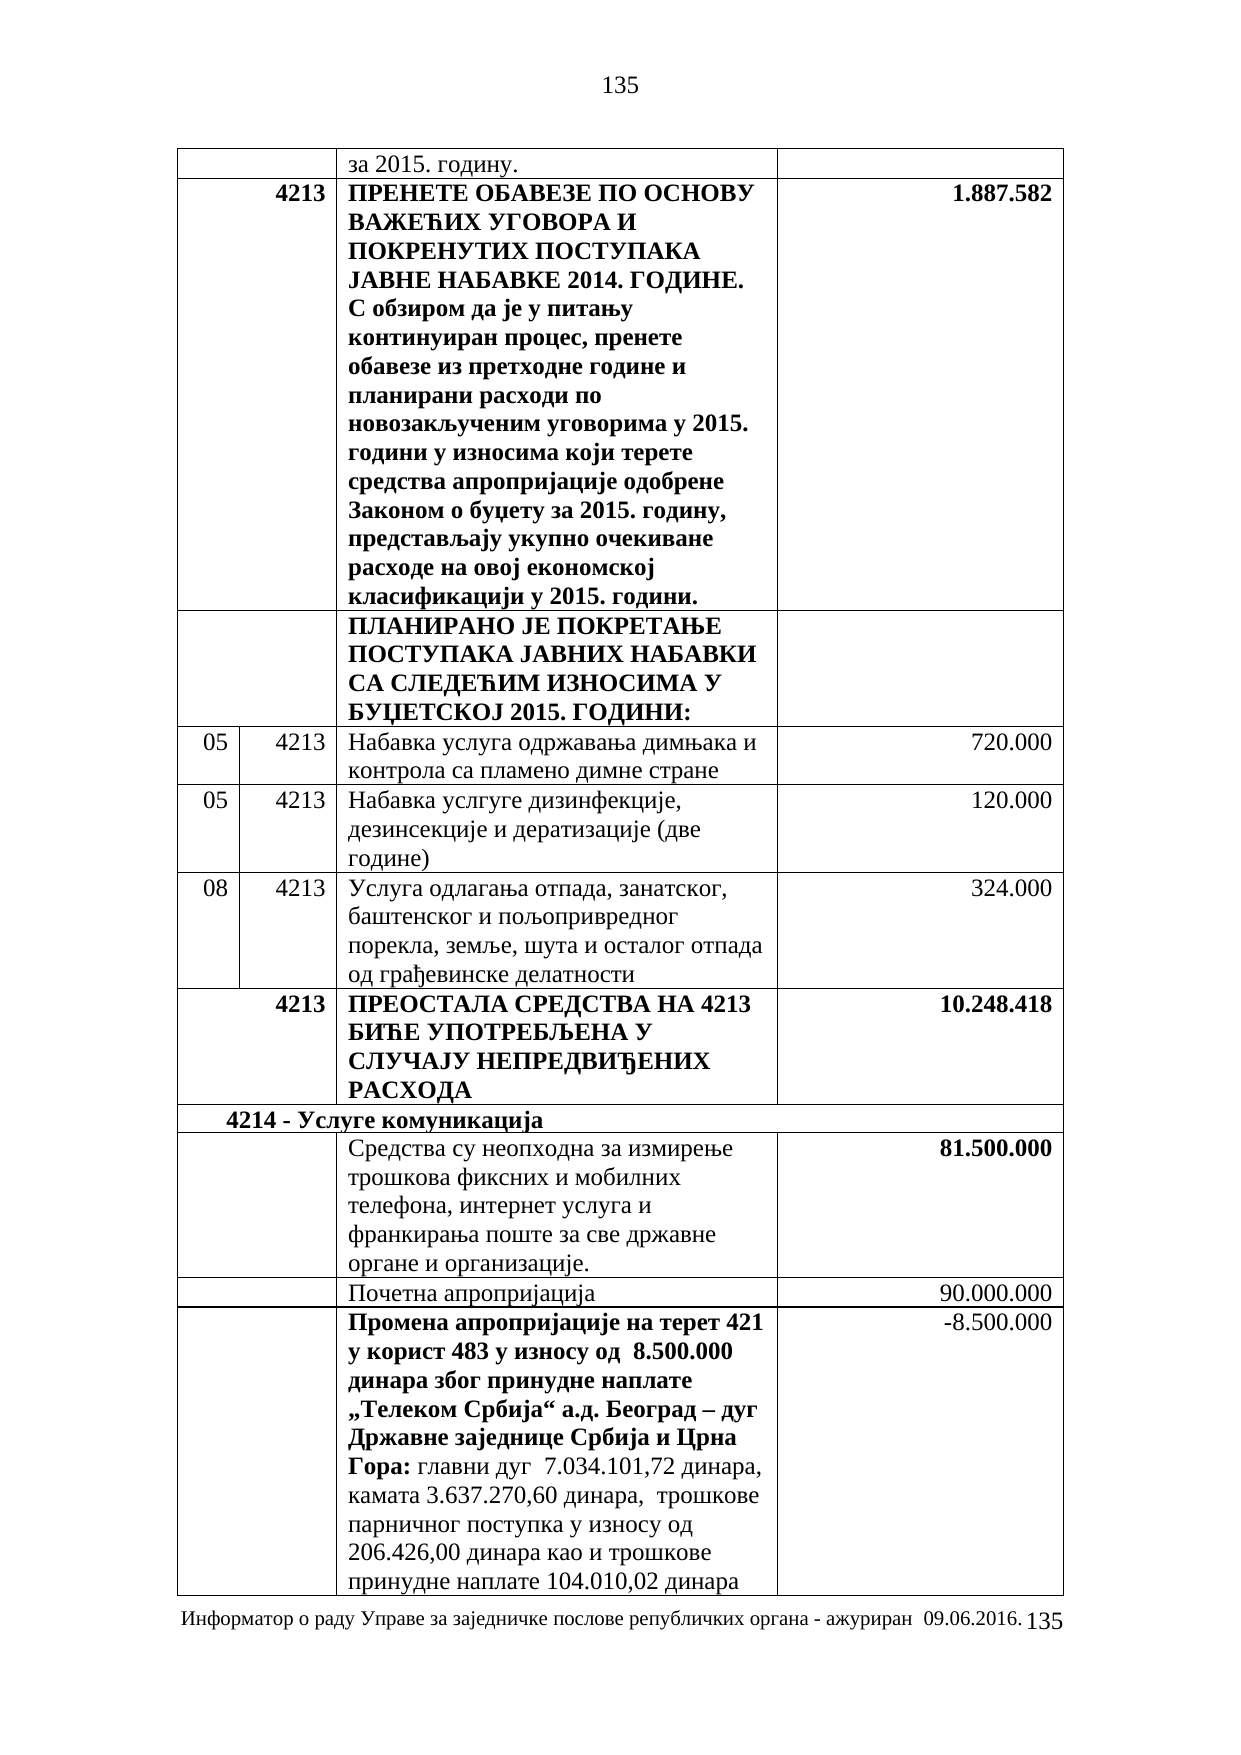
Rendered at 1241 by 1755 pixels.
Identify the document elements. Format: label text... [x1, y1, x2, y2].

table_cell 4213 [178, 989, 336, 1104]
table_cell ПРЕОСТАЛА СРЕДСТВА НА 4213 БИЋЕ УПОТРЕБЉЕНА У СЛУЧАЈУ НЕПРЕДВИЂЕНИХ РАСХОДА [337, 989, 777, 1104]
table_cell 4213 [178, 179, 336, 610]
table_cell 4213 [240, 873, 336, 988]
table_cell ПЛАНИРАНО ЈЕ ПОКРЕТАЊЕ ПОСТУПАКА ЈАВНИХ НАБАВКИ СА СЛЕДЕЋИМ ИЗНОСИМА У БУЏЕТСКОЈ 2015. ГОДИНИ: [337, 611, 777, 726]
table_cell Средства су неопходна за измирење трошкова фиксних и мобилних телефона, интернет услуга и франкирања поште за све државне органе и организације. [337, 1133, 777, 1277]
table_cell 10.248.418 [778, 989, 1063, 1104]
table_cell -8.500.000 [778, 1308, 1063, 1595]
table_cell 4214 - Услуге комуникација [178, 1105, 1063, 1132]
table_cell Промена апропријације на терет 421 у корист 483 у износу од 8.500.000 динара због принудне наплате „Телеком Србија“ а.д. Београд – дуг Државне заједнице Србија и Црна Гора: главни дуг 7.034.101,72 динара, камата 3.637.270,60 динара, трошкове парничног поступка у износу од 206.426,00 динара као и трошкове принудне наплате 104.010,02 динара [337, 1308, 777, 1595]
table_cell ПРЕНЕТЕ ОБАВЕЗЕ ПО ОСНОВУ ВАЖЕЋИХ УГОВОРА И ПОКРЕНУТИХ ПОСТУПАКА ЈАВНЕ НАБАВКЕ 2014. ГОДИНЕ. С обзиром да је у питању континуиран процес, пренете обавезе из претходне године и планирани расходи по новозакљученим уговорима у 2015. години у износима који терете средства апропријације одобрене Законом о буџету за 2015. годину, представљају укупно очекиване расходе на овој економској класификацији у 2015. години. [337, 179, 777, 610]
table_cell 120.000 [778, 785, 1063, 872]
table_cell 05 [178, 785, 239, 872]
table_cell Почетна апропријација [337, 1278, 777, 1306]
table_cell 4213 [240, 785, 336, 872]
table_cell 08 [178, 873, 239, 988]
table_cell [778, 149, 1063, 177]
table_cell [178, 1308, 336, 1595]
table_cell Набавка услуга одржавања димњака и контрола са пламено димне стране [337, 727, 777, 784]
table_cell 324.000 [778, 873, 1063, 988]
table_cell [778, 611, 1063, 726]
table_cell [178, 611, 336, 726]
table_cell [178, 149, 336, 177]
table_cell 05 [178, 727, 239, 784]
table_cell 4213 [240, 727, 336, 784]
table_cell 81.500.000 [778, 1133, 1063, 1277]
table_cell 90.000.000 [778, 1278, 1063, 1306]
table_cell за 2015. годину. [337, 149, 777, 177]
table_cell 720.000 [778, 727, 1063, 784]
table_cell 1.887.582 [778, 179, 1063, 610]
table_cell [178, 1278, 336, 1306]
table_cell [178, 1133, 336, 1277]
table_cell Набавка услгуге дизинфекције, дезинсекције и дератизације (две године) [337, 785, 777, 872]
table_cell Услуга одлагања отпада, занатског, баштенског и пољопривредног порекла, земље, шута и осталог отпада од грађевинске делатности [337, 873, 777, 988]
